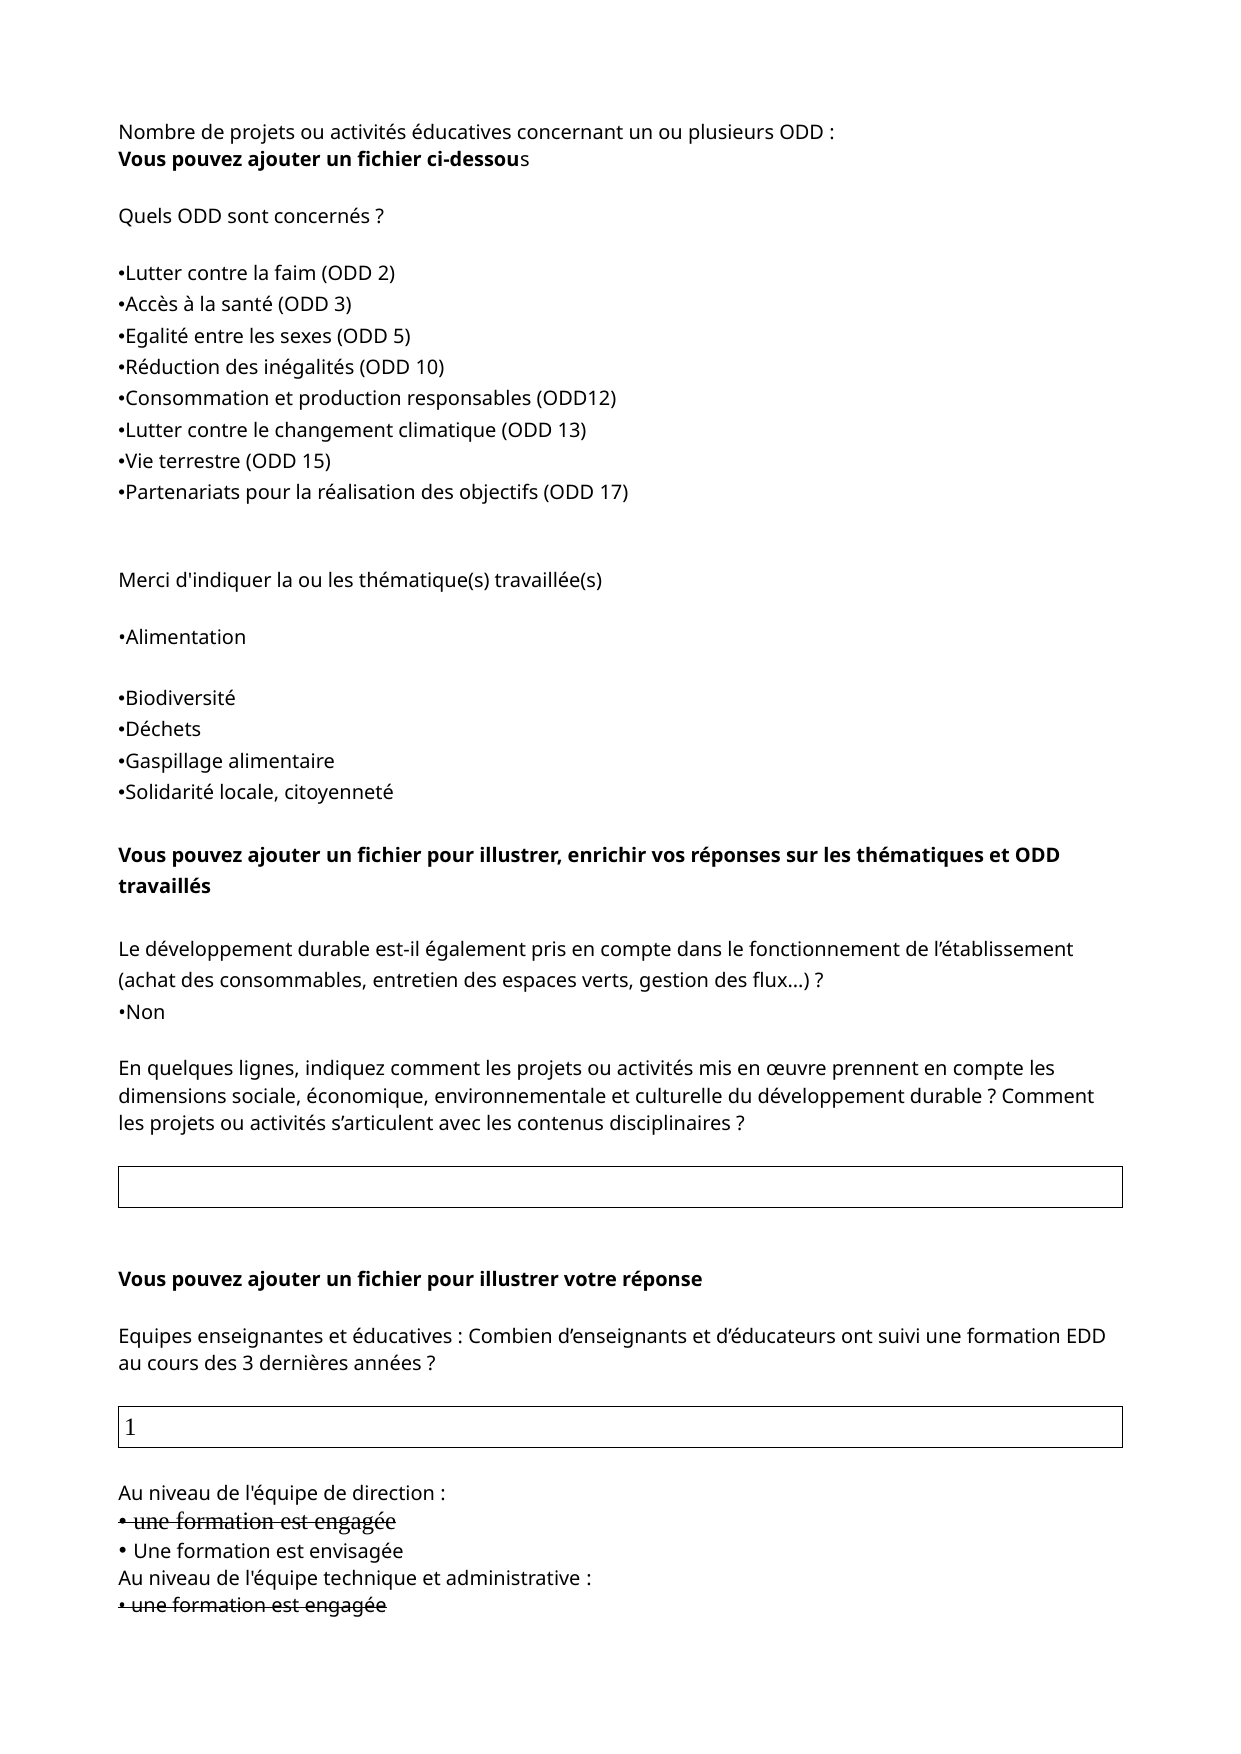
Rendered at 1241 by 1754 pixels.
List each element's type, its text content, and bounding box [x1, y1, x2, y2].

text Vous pouvez ajouter un fichier pour illustrer votre réponse [118, 1265, 1122, 1292]
list Accès à la santé (ODD 3) [118, 290, 1122, 318]
list Consommation et production responsables (ODD12) [118, 384, 1122, 412]
list Gaspillage alimentaire [118, 747, 1122, 774]
list Déchets [118, 716, 1122, 743]
text Vous pouvez ajouter un fichier pour illustrer, enrichir vos réponses sur les thématiques et ODD travaillés [118, 841, 1122, 899]
list Solidarité locale, citoyenneté [118, 778, 1122, 806]
text Merci d'indiquer la ou les thématique(s) travaillée(s) [118, 567, 1122, 594]
text • Une formation est envisagée [118, 1535, 1122, 1564]
text Equipes enseignantes et éducatives : Combien d’enseignants et d’éducateurs ont suivi une formation EDD au cours des 3 dernières années ? [118, 1322, 1122, 1376]
text Quels ODD sont concernés ? [118, 202, 1122, 229]
text Nombre de projets ou activités éducatives concernant un ou plusieurs ODD : Vous pouvez ajouter un fichier ci-dessous [118, 118, 1122, 173]
list Egalité entre les sexes (ODD 5) [118, 322, 1122, 349]
text • une formation est engagée [118, 1506, 1122, 1535]
table_header [119, 1167, 1122, 1207]
text Au niveau de l'équipe technique et administrative : [118, 1564, 1122, 1591]
text •Non [118, 998, 1122, 1025]
list Partenariats pour la réalisation des objectifs (ODD 17) [118, 478, 1122, 506]
table_header 1 [119, 1407, 1122, 1447]
text En quelques lignes, indiquez comment les projets ou activités mis en œuvre prennent en compte les dimensions sociale, économique, environnementale et culturelle du développement durable ? Comment les projets ou activités s’articulent avec les contenus disciplinaires ? [118, 1054, 1122, 1136]
text • une formation est engagée [118, 1591, 1122, 1619]
text Le développement durable est-il également pris en compte dans le fonctionnement de l’établissement (achat des consommables, entretien des espaces verts, gestion des flux...) ? [118, 935, 1122, 994]
text Au niveau de l'équipe de direction : [118, 1448, 1122, 1506]
text •Alimentation [118, 623, 1122, 651]
list Biodiversité [118, 684, 1122, 711]
list Vie terrestre (ODD 15) [118, 447, 1122, 474]
list Réduction des inégalités (ODD 10) [118, 353, 1122, 380]
list Lutter contre la faim (ODD 2) [118, 259, 1122, 286]
list Lutter contre le changement climatique (ODD 13) [118, 416, 1122, 443]
